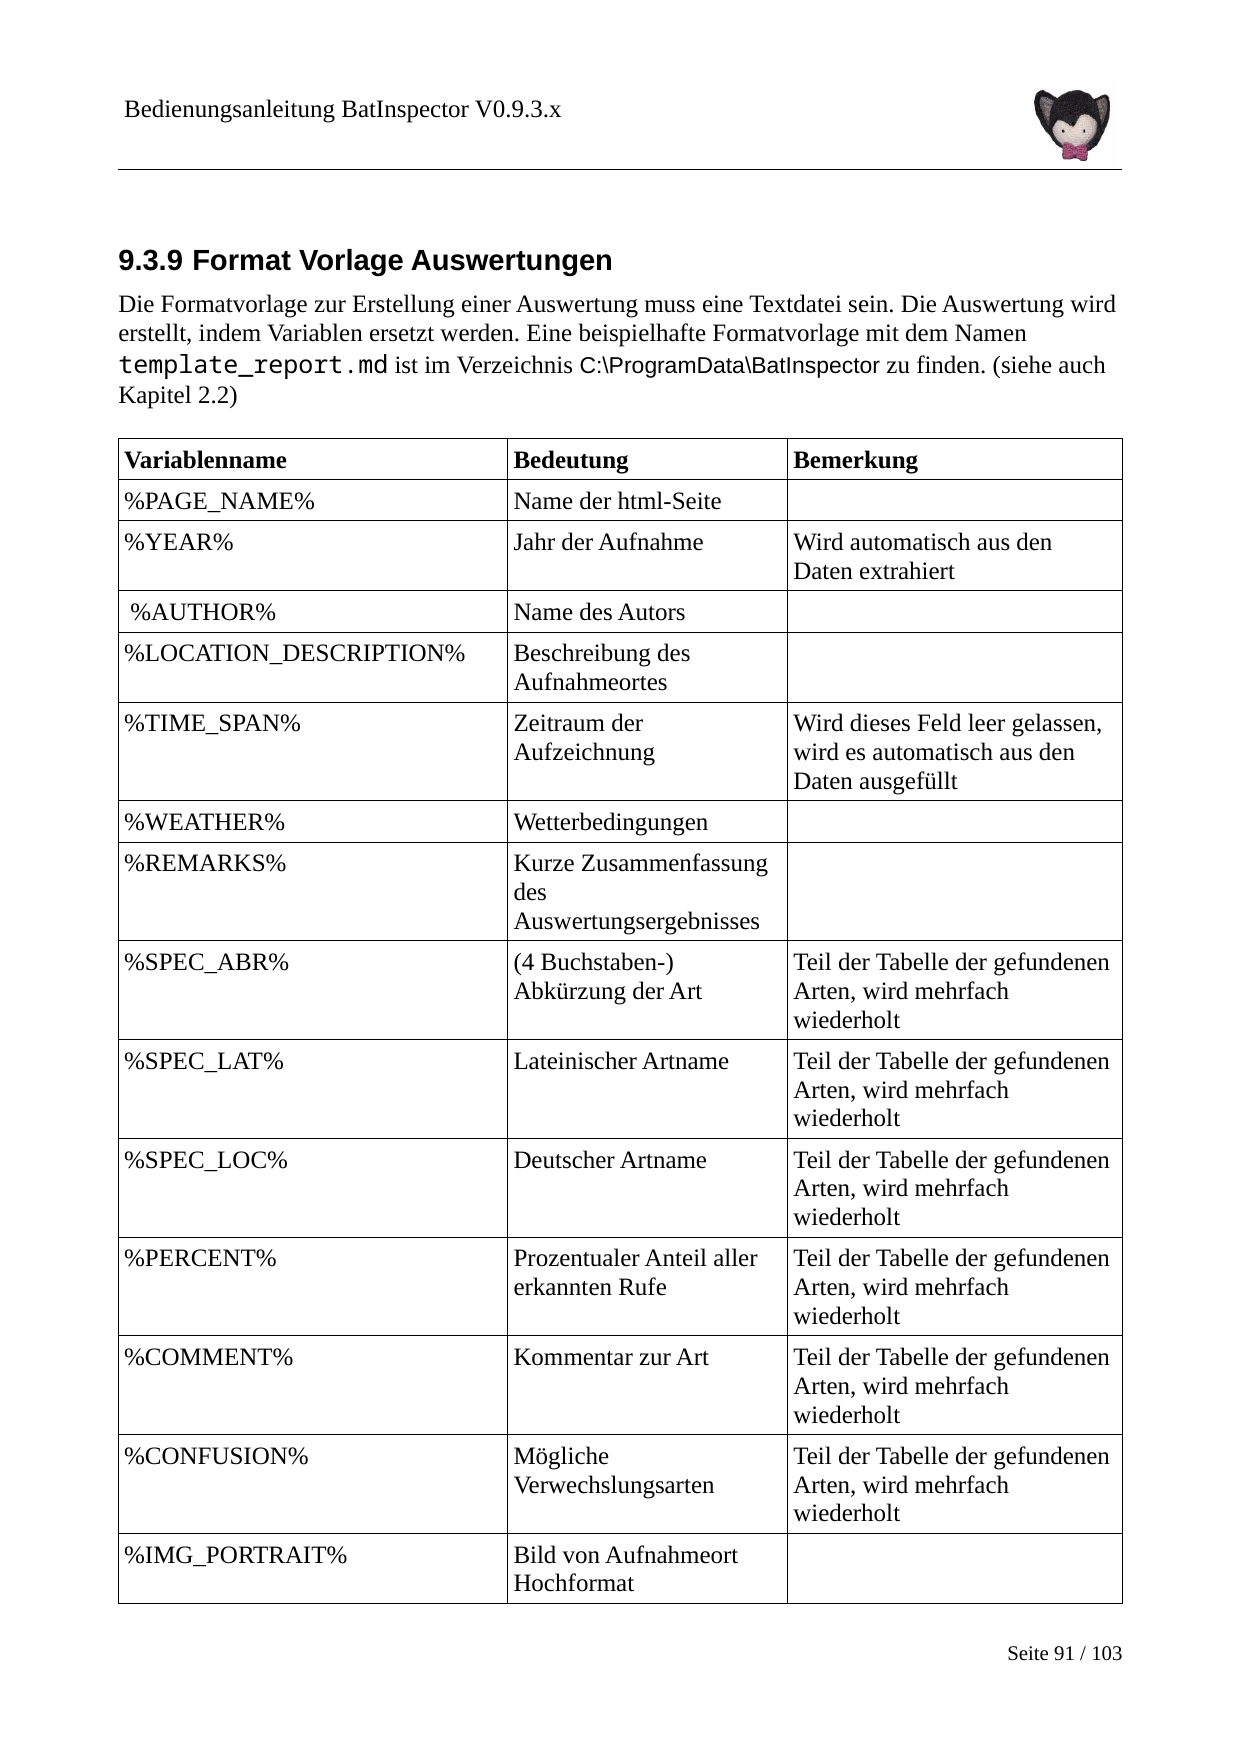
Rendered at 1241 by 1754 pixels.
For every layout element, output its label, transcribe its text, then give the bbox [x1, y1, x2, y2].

table_cell %WEATHER% [119, 801, 507, 842]
table_cell Teil der Tabelle der gefundenen Arten, wird mehrfach wiederholt [788, 1336, 1122, 1434]
table_cell Teil der Tabelle der gefundenen Arten, wird mehrfach wiederholt [788, 941, 1122, 1039]
table_cell [788, 591, 1122, 632]
table_cell Zeitraum der Aufzeichnung [508, 703, 787, 800]
table_cell %CONFUSION% [119, 1435, 507, 1533]
table_cell Teil der Tabelle der gefundenen Arten, wird mehrfach wiederholt [788, 1040, 1122, 1138]
table_cell [788, 843, 1122, 940]
picture [1030, 80, 1119, 169]
table_cell [788, 633, 1122, 702]
table_cell Teil der Tabelle der gefundenen Arten, wird mehrfach wiederholt [788, 1238, 1122, 1335]
table_cell Jahr der Aufnahme [508, 521, 787, 590]
text Die Formatvorlage zur Erstellung einer Auswertung muss eine Textdatei sein. Die Auswertung wird erstellt, indem Variablen ersetzt werden. Eine beispielhafte Formatvorlage mit dem Namen template_report.md ist im Verzeichnis C:\ProgramData\BatInspector zu finden. (siehe auch Kapitel 2.2) [118, 289, 1122, 409]
table_cell Lateinischer Artname [508, 1040, 787, 1138]
table_cell %COMMENT% [119, 1336, 507, 1434]
table_cell Bild von Aufnahmeort Hochformat [508, 1534, 787, 1603]
table_cell Name der html-Seite [508, 480, 787, 520]
table_cell Prozentualer Anteil aller erkannten Rufe [508, 1238, 787, 1335]
table_cell [788, 1534, 1122, 1603]
table_cell %SPEC_ABR% [119, 941, 507, 1039]
table_cell Wird dieses Feld leer gelassen, wird es automatisch aus den Daten ausgefüllt [788, 703, 1122, 800]
table_cell [788, 480, 1122, 520]
table_cell Wetterbedingungen [508, 801, 787, 842]
table_cell %YEAR% [119, 521, 507, 590]
table_cell Kommentar zur Art [508, 1336, 787, 1434]
table_cell Mögliche Verwechslungsarten [508, 1435, 787, 1533]
table_cell %TIME_SPAN% [119, 703, 507, 800]
table_cell %AUTHOR% [119, 591, 507, 632]
table_cell Beschreibung des Aufnahmeortes [508, 633, 787, 702]
table_header Variablenname [119, 439, 507, 479]
table_cell %LOCATION_DESCRIPTION% [119, 633, 507, 702]
table_cell %PERCENT% [119, 1238, 507, 1335]
table_cell %SPEC_LOC% [119, 1139, 507, 1237]
subtitle Format Vorlage Auswertungen [118, 243, 1122, 276]
table_header Bedeutung [508, 439, 787, 479]
table_cell Teil der Tabelle der gefundenen Arten, wird mehrfach wiederholt [788, 1139, 1122, 1237]
table_cell %REMARKS% [119, 843, 507, 940]
table_cell Wird automatisch aus den Daten extrahiert [788, 521, 1122, 590]
table_cell %IMG_PORTRAIT% [119, 1534, 507, 1603]
table_cell %SPEC_LAT% [119, 1040, 507, 1138]
table_header Bemerkung [788, 439, 1122, 479]
table_cell (4 Buchstaben-) Abkürzung der Art [508, 941, 787, 1039]
table_cell %PAGE_NAME% [119, 480, 507, 520]
table_cell Kurze Zusammenfassung des Auswertungsergebnisses [508, 843, 787, 940]
table_cell Deutscher Artname [508, 1139, 787, 1237]
table_cell Teil der Tabelle der gefundenen Arten, wird mehrfach wiederholt [788, 1435, 1122, 1533]
table_cell [788, 801, 1122, 842]
table_cell Name des Autors [508, 591, 787, 632]
